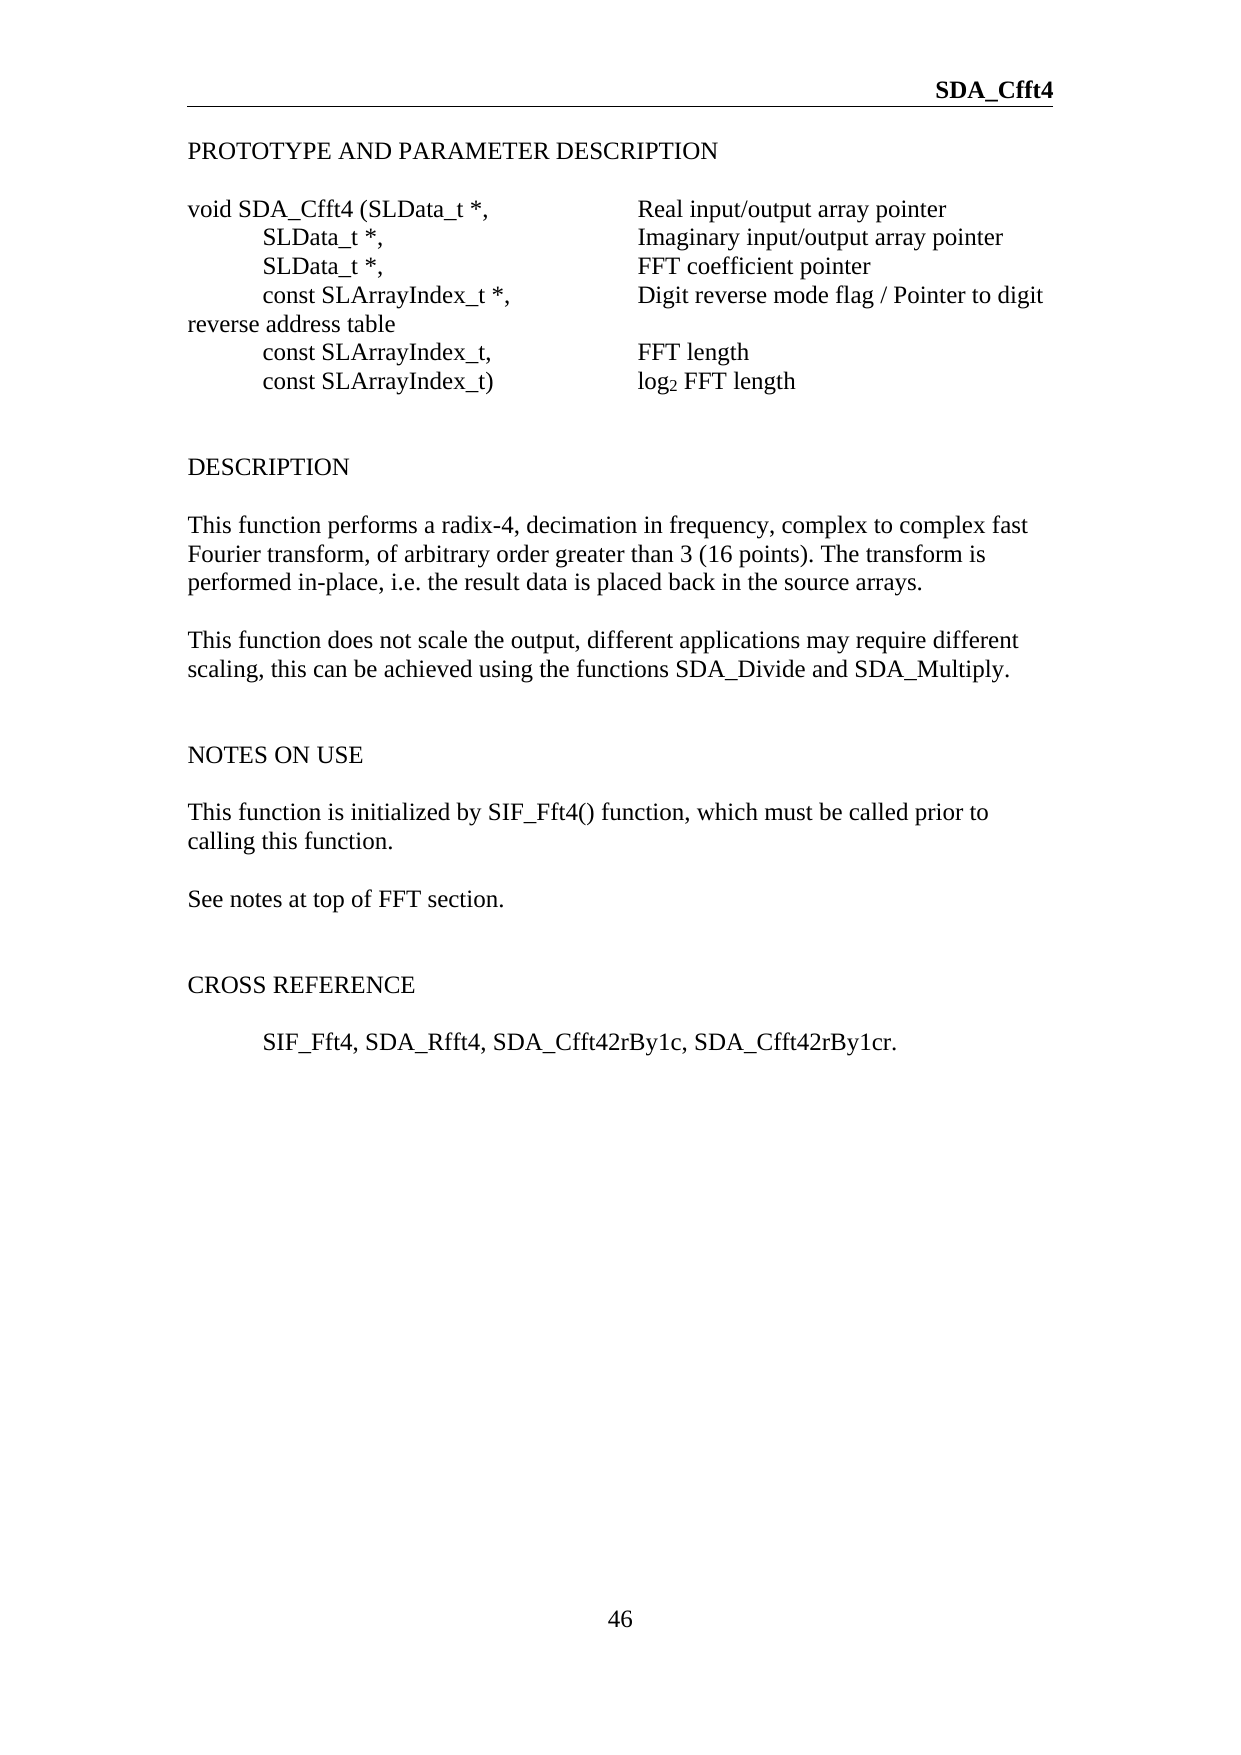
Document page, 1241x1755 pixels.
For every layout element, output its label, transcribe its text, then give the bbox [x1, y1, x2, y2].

text This function is initialized by SIF_Fft4() function, which must be called prior to calling this function. [187, 797, 1053, 855]
text This function does not scale the output, different applications may require different scaling, this can be achieved using the functions SDA_Divide and SDA_Multiply. [187, 625, 1053, 682]
text DESCRIPTION [187, 452, 1053, 481]
text const SLArrayIndex_t) log2 FFT length [187, 366, 1053, 395]
text const SLArrayIndex_t *, Digit reverse mode flag / Pointer to digit reverse address table [187, 280, 1053, 337]
text SLData_t *, Imaginary input/output array pointer [187, 222, 1053, 251]
text SLData_t *, FFT coefficient pointer [187, 251, 1053, 280]
text CROSS REFERENCE [187, 970, 1053, 999]
text const SLArrayIndex_t, FFT length [187, 337, 1053, 366]
text SIF_Fft4, SDA_Rfft4, SDA_Cfft42rBy1c, SDA_Cfft42rBy1cr. [187, 1027, 1053, 1056]
text PROTOTYPE AND PARAMETER DESCRIPTION [187, 136, 1053, 165]
text See notes at top of FFT section. [187, 884, 1053, 912]
text This function performs a radix-4, decimation in frequency, complex to complex fast Fourier transform, of arbitrary order greater than 3 (16 points). The transform is performed in-place, i.e. the result data is placed back in the source arrays. [187, 510, 1053, 596]
text void SDA_Cfft4 (SLData_t *, Real input/output array pointer [187, 194, 1053, 222]
subtitle SDA_Cfft4 [187, 75, 1053, 106]
text NOTES ON USE [187, 740, 1053, 769]
